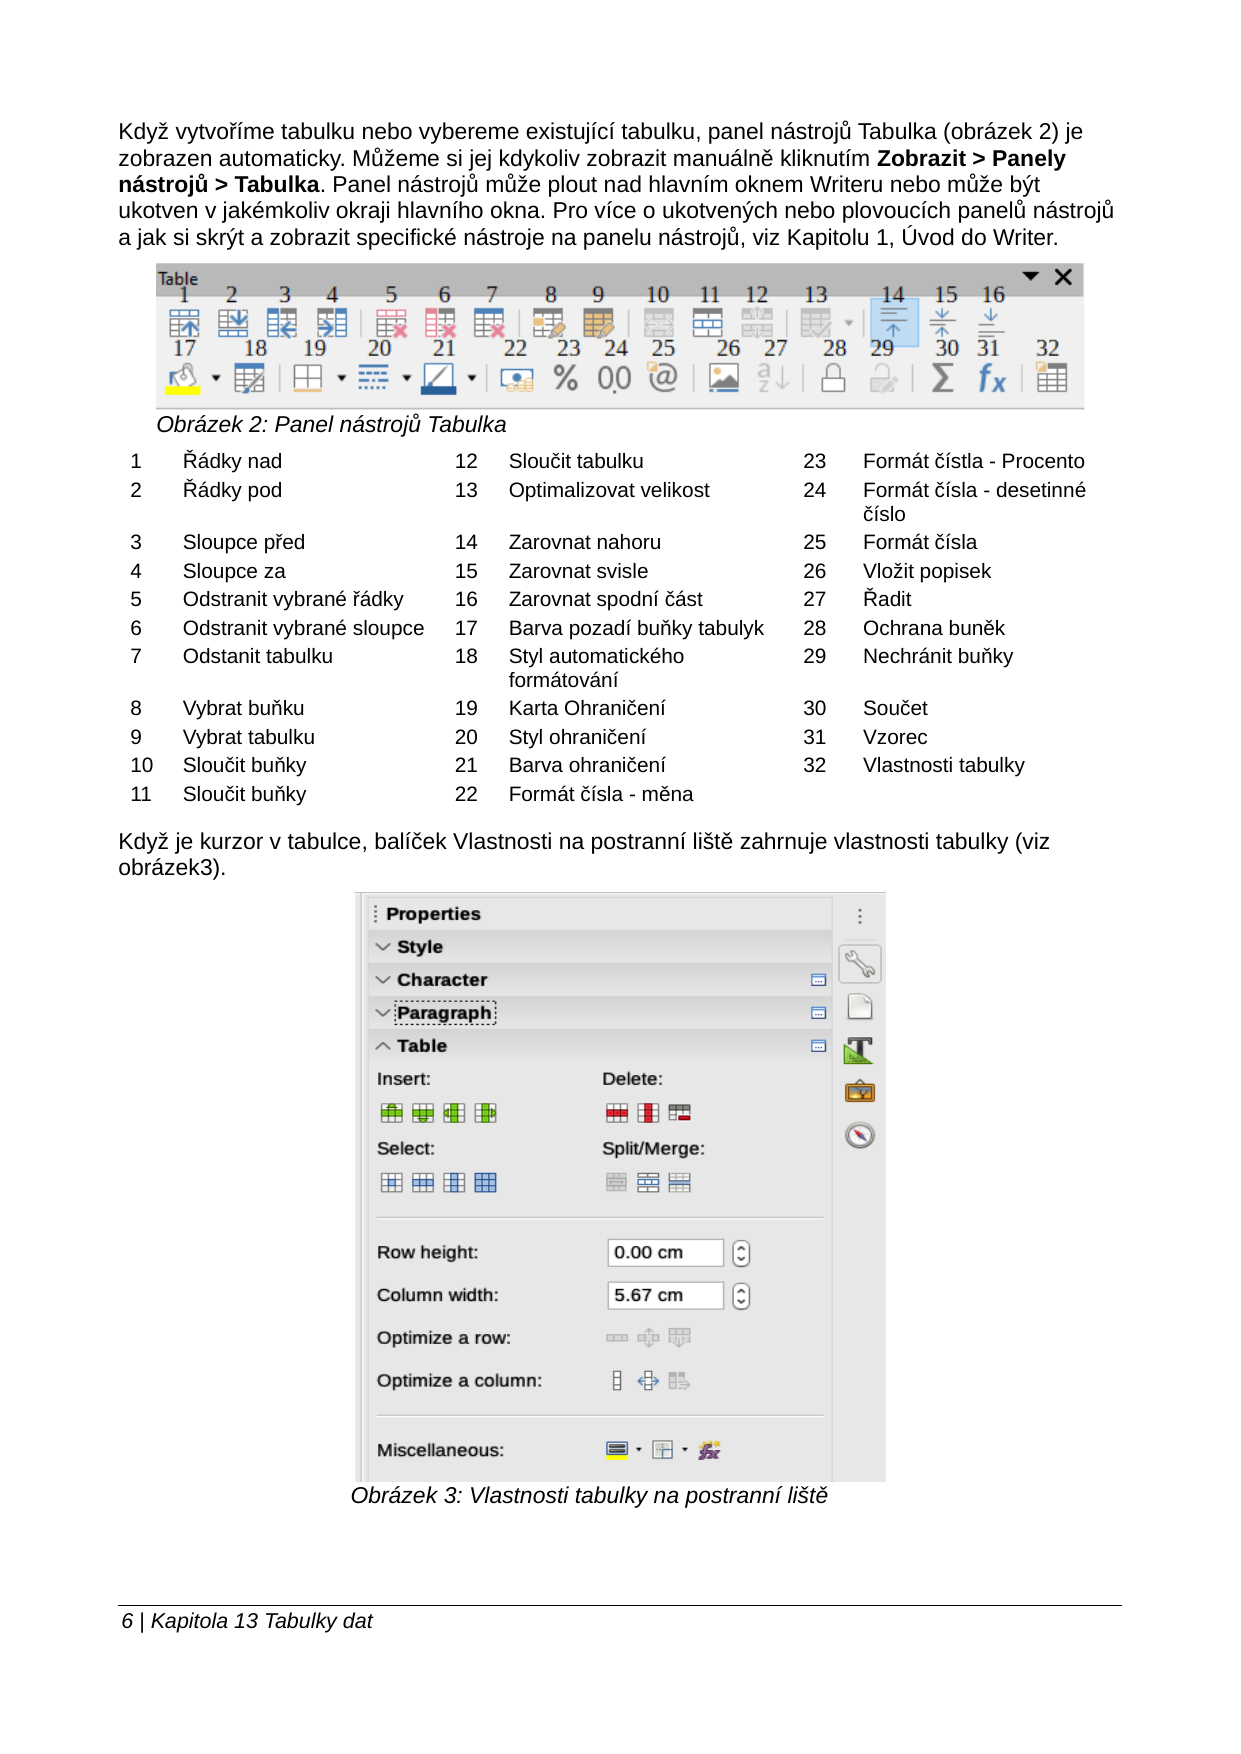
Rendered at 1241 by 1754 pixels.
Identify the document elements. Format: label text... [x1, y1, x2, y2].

table_cell 17 [443, 615, 496, 644]
table_cell Vložit popisek [851, 559, 1122, 587]
table_cell 7 [118, 644, 171, 696]
table_cell 13 [443, 478, 496, 530]
table_cell Karta Ohraničení [496, 696, 791, 725]
table_cell Sloupce za [171, 559, 443, 587]
table_cell 24 [791, 478, 851, 530]
table_cell Vlastnosti tabulky [851, 753, 1122, 782]
text Když vytvoříme tabulku nebo vybereme existující tabulku, panel nástrojů Tabulka (obrázek 2) je zobrazen automaticky. Můžeme si jej kdykoliv zobrazit manuálně kliknutím Zobrazit > Panely nástrojů > Tabulka. Panel nástrojů může plout nad hlavním oknem Writeru nebo může být ukotven v jakémkoliv okraji hlavního okna. Pro více o ukotvených nebo plovoucích panelů nástrojů a jak si skrýt a zobrazit specifické nástroje na panelu nástrojů, viz Kapitolu 1, Úvod do Writer. [118, 118, 1122, 250]
table_cell 27 [791, 587, 851, 615]
table_cell 28 [791, 615, 851, 644]
text Obrázek 2: Panel nástrojů Tabulka [156, 411, 1084, 437]
table_cell 26 [791, 559, 851, 587]
table_cell 31 [791, 725, 851, 753]
table_cell Sloupce před [171, 530, 443, 558]
table_cell 16 [443, 587, 496, 615]
table_cell 5 [118, 587, 171, 615]
table_cell Styl ohraničení [496, 725, 791, 753]
table_cell Formát čísla - měna [496, 782, 791, 810]
table_cell [851, 782, 1122, 810]
table_cell 9 [118, 725, 171, 753]
table_cell Ochrana buněk [851, 615, 1122, 644]
table_cell Sloučit buňky [171, 753, 443, 782]
table_header 12 [443, 449, 496, 478]
table_cell Odstranit vybrané sloupce [171, 615, 443, 644]
table_cell 20 [443, 725, 496, 753]
table_header Sloučit tabulku [496, 449, 791, 478]
table_cell 21 [443, 753, 496, 782]
table_cell 32 [791, 753, 851, 782]
table_cell Formát čísla [851, 530, 1122, 558]
table_cell 2 [118, 478, 171, 530]
table_cell Sloučit buňky [171, 782, 443, 810]
table_cell Nechránit buňky [851, 644, 1122, 696]
table_cell 18 [443, 644, 496, 696]
table_cell Odstranit vybrané řádky [171, 587, 443, 615]
table_cell 3 [118, 530, 171, 558]
table_cell Vzorec [851, 725, 1122, 753]
table_cell 6 [118, 615, 171, 644]
table_header 1 [118, 449, 171, 478]
table_cell Barva ohraničení [496, 753, 791, 782]
text Když je kurzor v tabulce, balíček Vlastnosti na postranní liště zahrnuje vlastnosti tabulky (viz obrázek3). [118, 828, 1122, 880]
table_cell 29 [791, 644, 851, 696]
table_cell 11 [118, 782, 171, 810]
table_cell Řádky pod [171, 478, 443, 530]
table_cell [791, 782, 851, 810]
table_cell Řadit [851, 587, 1122, 615]
table_cell Odstanit tabulku [171, 644, 443, 696]
table_cell Součet [851, 696, 1122, 725]
table_cell Zarovnat nahoru [496, 530, 791, 558]
picture [354, 892, 886, 1482]
table_cell 10 [118, 753, 171, 782]
table_cell Barva pozadí buňky tabulyk [496, 615, 791, 644]
table_header Řádky nad [171, 449, 443, 478]
table_cell Zarovnat svisle [496, 559, 791, 587]
table_cell Vybrat tabulku [171, 725, 443, 753]
table_cell 8 [118, 696, 171, 725]
table_cell Zarovnat spodní část [496, 587, 791, 615]
table_cell 22 [443, 782, 496, 810]
text Obrázek 3: Vlastnosti tabulky na postranní liště [350, 1482, 890, 1508]
table_cell 4 [118, 559, 171, 587]
table_cell 30 [791, 696, 851, 725]
table_header Formát čístla - Procento [851, 449, 1122, 478]
table_cell 14 [443, 530, 496, 558]
table_cell 15 [443, 559, 496, 587]
table_header 23 [791, 449, 851, 478]
table_cell 25 [791, 530, 851, 558]
table_cell Styl automatického formátování [496, 644, 791, 696]
table_cell 19 [443, 696, 496, 725]
table_cell Optimalizovat velikost [496, 478, 791, 530]
table_cell Formát čísla - desetinné číslo [851, 478, 1122, 530]
picture [156, 262, 1085, 411]
table_cell Vybrat buňku [171, 696, 443, 725]
